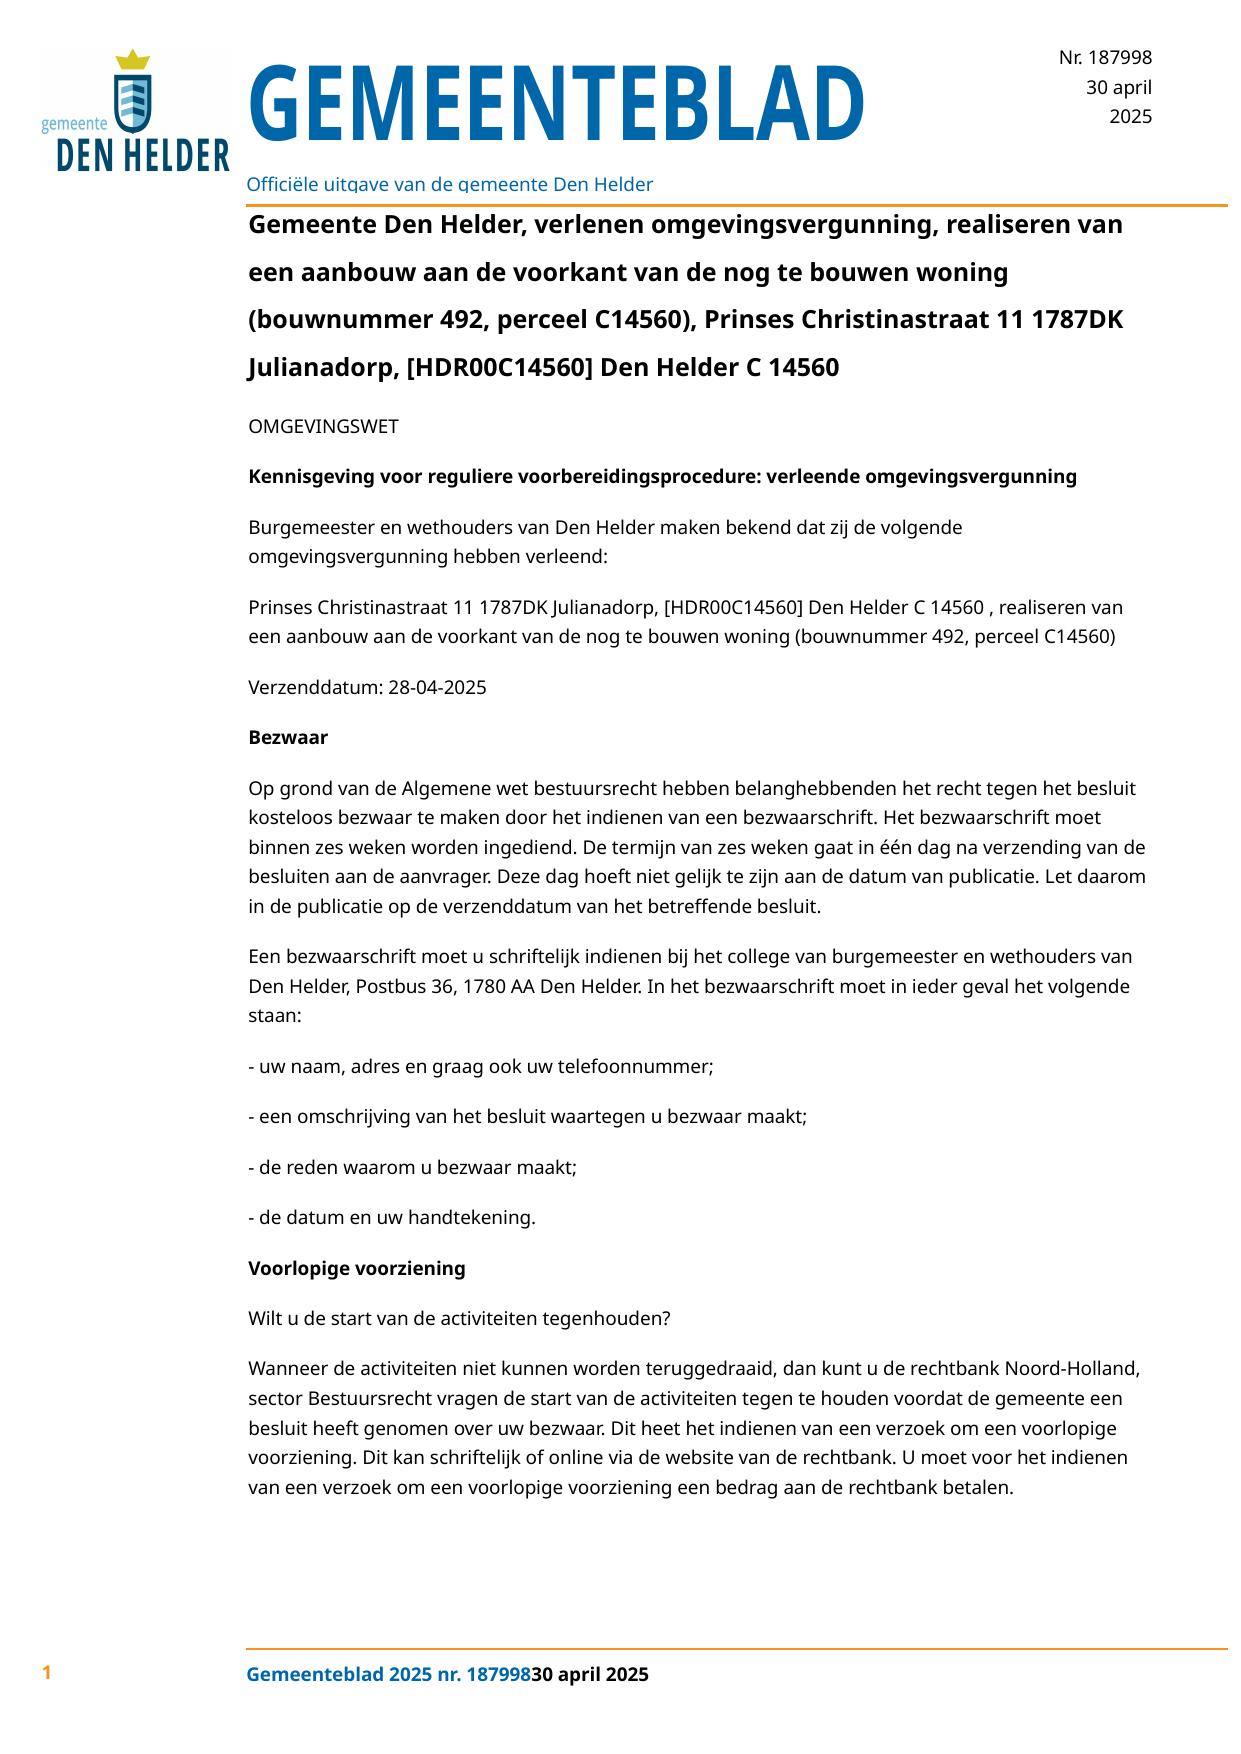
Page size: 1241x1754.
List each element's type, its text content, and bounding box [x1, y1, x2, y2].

text OMGEVINGSWET [248, 413, 1152, 439]
picture [130, 157, 135, 172]
picture [220, 160, 224, 172]
picture [63, 144, 68, 165]
text Gemeente Den Helder, verlenen omgevingsvergunning, realiseren van een aanbouw aan de voorkant van de nog te bouwen woning (bouwnummer 492, perceel C14560), Prinses Christinastraat 11 1787DK Julianadorp, [HDR00C14560] Den Helder C 14560 [248, 207, 1152, 384]
text Wanneer de activiteiten niet kunnen worden teruggedraaid, dan kunt u de rechtbank Noord-Holland, sector Bestuursrecht vragen de start van de activiteiten tegen te houden voordat de gemeente een besluit heeft genomen over uw bezwaar. Dit heet het indienen van een verzoek om een voorlopige voorziening. Dit kan schriftelijk of online via de website van de rechtbank. U moet voor het indienen van een verzoek om een voorlopige voorziening een bedrag aan de rechtbank betalen. [248, 1356, 1152, 1500]
text Op grond van de Algemene wet bestuursrecht hebben belanghebbenden het recht tegen het besluit kosteloos bezwaar te maken door het indienen van een bezwaarschrift. Het bezwaarschrift moet binnen zes weken worden ingediend. De termijn van zes weken gaat in één dag na verzending van de besluiten aan de aanvrager. Deze dag hoeft niet gelijk te zijn aan de datum van publicatie. Let daarom in de publicatie op de verzenddatum van het betreffende besluit. [248, 775, 1152, 919]
text Een bezwaarschrift moet u schriftelijk indienen bij het college van burgemeester en wethouders van Den Helder, Postbus 36, 1780 AA Den Helder. In het bezwaarschrift moet in ieder geval het volgende staan: [248, 943, 1152, 1028]
text Prinses Christinastraat 11 1787DK Julianadorp, [HDR00C14560] Den Helder C 14560 , realiseren van een aanbouw aan de voorkant van de nog te bouwen woning (bouwnummer 492, perceel C14560) [248, 594, 1152, 649]
text Kennisgeving voor reguliere voorbereidingsprocedure: verleende omgevingsvergunning [248, 463, 1152, 489]
picture [182, 144, 187, 165]
text Bezwaar [248, 724, 1152, 750]
text Wilt u de start van de activiteiten tegenhouden? [248, 1305, 1152, 1331]
text - uw naam, adres en graag ook uw telefoonnummer; [248, 1053, 1152, 1079]
text - de datum en uw handtekening. [248, 1204, 1152, 1230]
text - een omschrijving van het besluit waartegen u bezwaar maakt; [248, 1103, 1152, 1129]
picture [41, 47, 231, 172]
text Verzenddatum: 28-04-2025 [248, 674, 1152, 700]
picture [100, 154, 106, 172]
text - de reden waarom u bezwaar maakt; [248, 1154, 1152, 1180]
text Burgemeester en wethouders van Den Helder maken bekend dat zij de volgende omgevingsvergunning hebben verleend: [248, 514, 1152, 569]
text Voorlopige voorziening [248, 1255, 1152, 1281]
